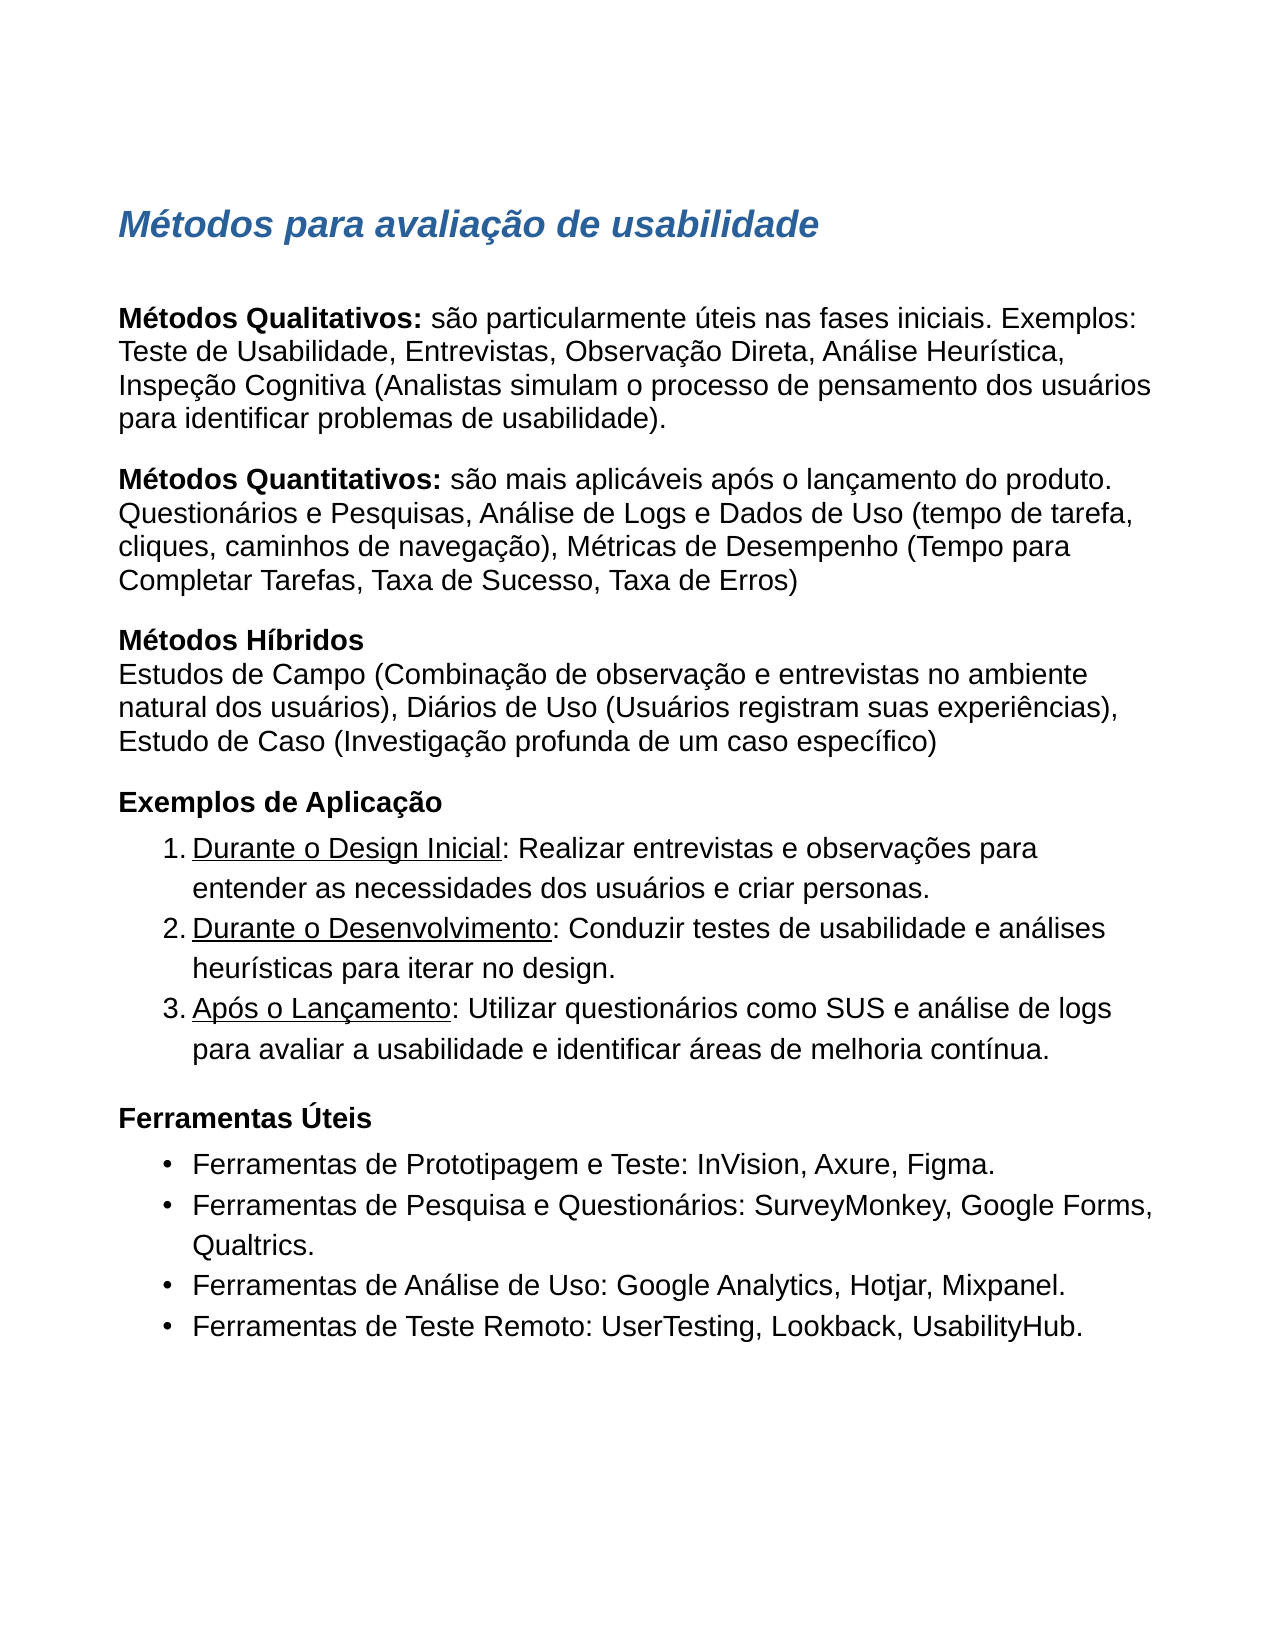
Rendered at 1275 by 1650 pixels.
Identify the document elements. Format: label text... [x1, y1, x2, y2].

list Ferramentas de Análise de Uso: Google Analytics, Hotjar, Mixpanel. [162, 1268, 1157, 1302]
subtitle Métodos Híbridos Estudos de Campo (Combinação de observação e entrevistas no ambiente natural dos usuários), Diários de Uso (Usuários registram suas experiências), Estudo de Caso (Investigação profunda de um caso específico) [118, 623, 1157, 757]
subtitle Exemplos de Aplicação [118, 784, 1157, 818]
list Ferramentas de Teste Remoto: UserTesting, Lookback, UsabilityHub. [162, 1308, 1157, 1342]
subtitle Métodos Quantitativos: são mais aplicáveis após o lançamento do produto. Questionários e Pesquisas, Análise de Logs e Dados de Uso (tempo de tarefa, cliques, caminhos de navegação), Métricas de Desempenho (Tempo para Completar Tarefas, Taxa de Sucesso, Taxa de Erros) [118, 462, 1157, 596]
list Durante o Design Inicial: Realizar entrevistas e observações para entender as necessidades dos usuários e criar personas. [162, 831, 1157, 904]
subtitle Métodos para avaliação de usabilidade [118, 201, 1157, 245]
subtitle Métodos Qualitativos: são particularmente úteis nas fases iniciais. Exemplos: Teste de Usabilidade, Entrevistas, Observação Direta, Análise Heurística, Inspeção Cognitiva (Analistas simulam o processo de pensamento dos usuários para identificar problemas de usabilidade). [118, 301, 1157, 435]
list Ferramentas de Pesquisa e Questionários: SurveyMonkey, Google Forms, Qualtrics. [162, 1187, 1157, 1261]
list Durante o Desenvolvimento: Conduzir testes de usabilidade e análises heurísticas para iterar no design. [162, 911, 1157, 985]
list Ferramentas de Prototipagem e Teste: InVision, Axure, Figma. [162, 1147, 1157, 1181]
subtitle Ferramentas Úteis [118, 1101, 1157, 1134]
list Após o Lançamento: Utilizar questionários como SUS e análise de logs para avaliar a usabilidade e identificar áreas de melhoria contínua. [162, 991, 1157, 1065]
